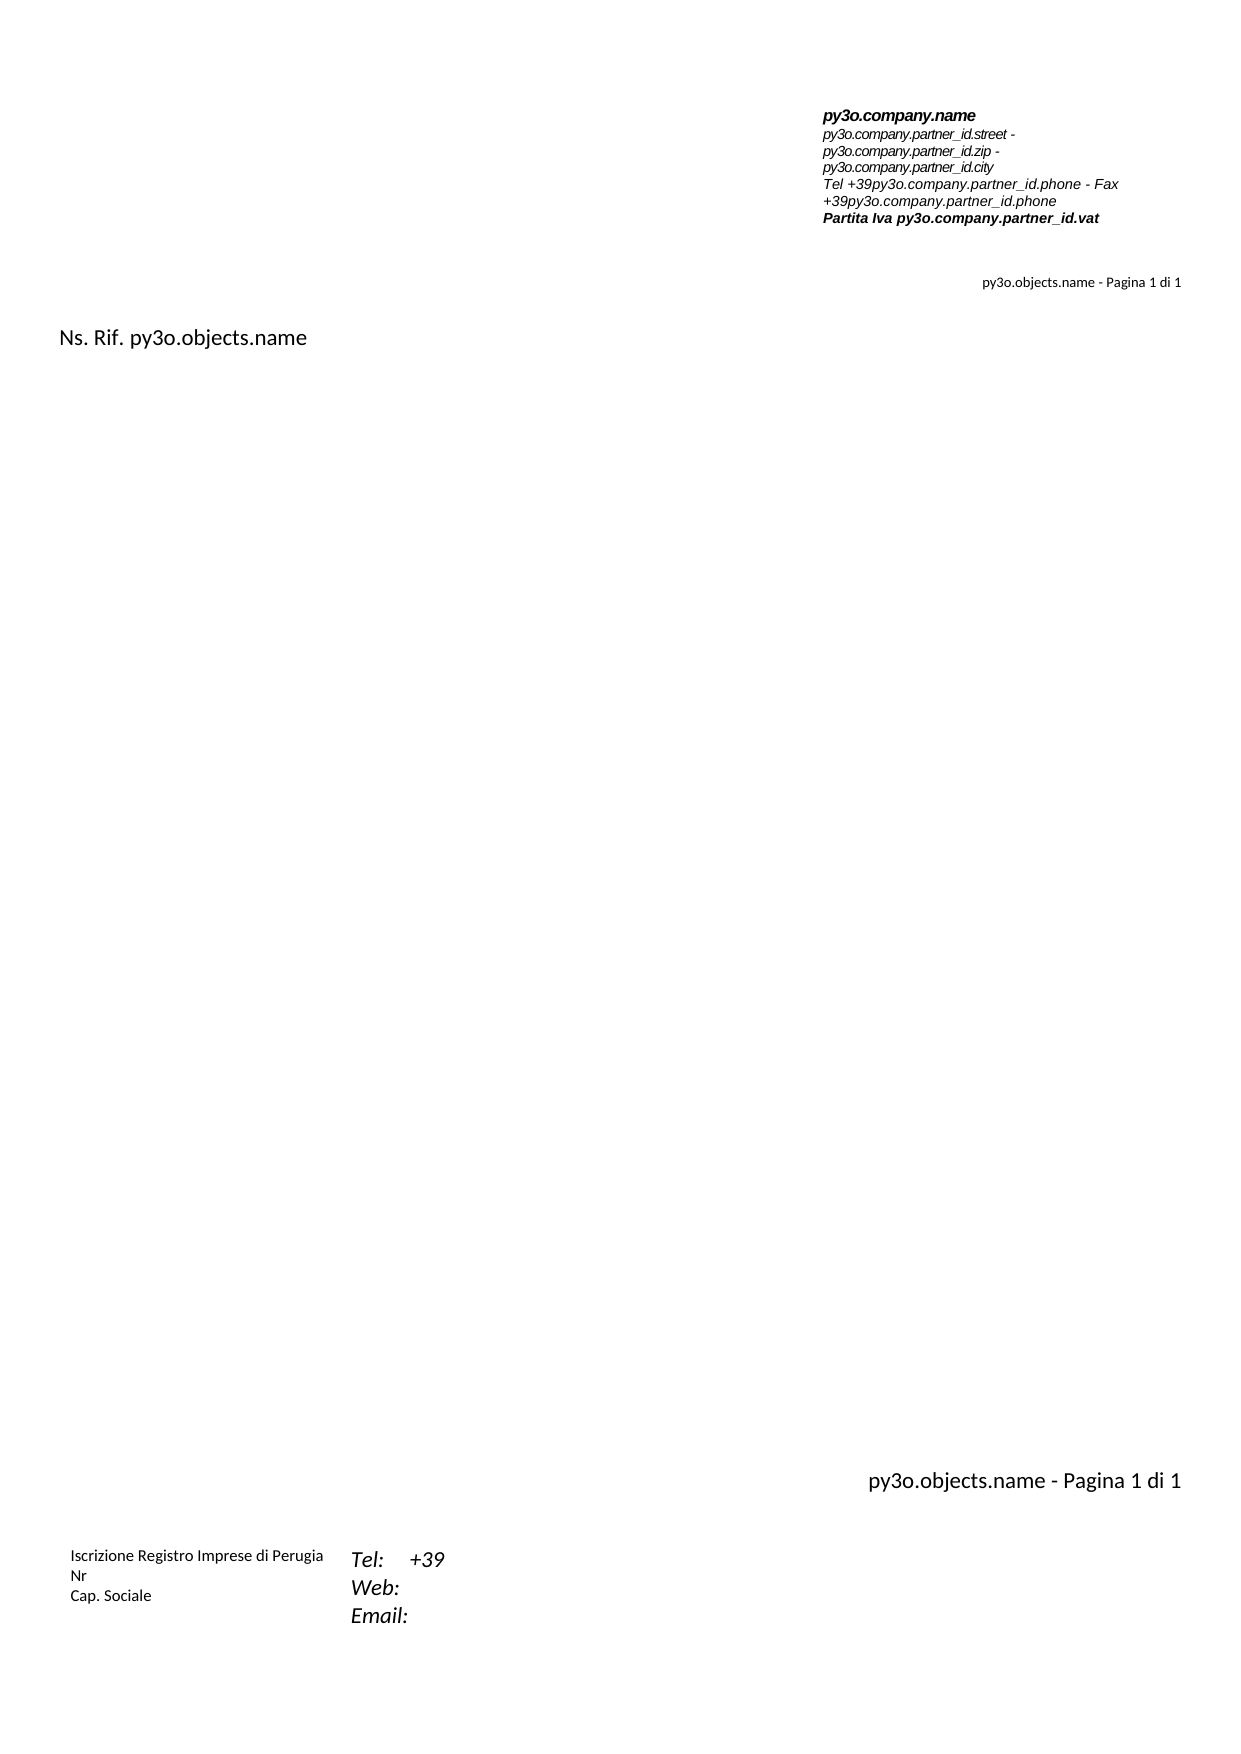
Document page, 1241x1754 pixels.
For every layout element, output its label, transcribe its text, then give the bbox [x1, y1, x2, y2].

text Ns. Rif. py3o.objects.name [59, 323, 1181, 351]
